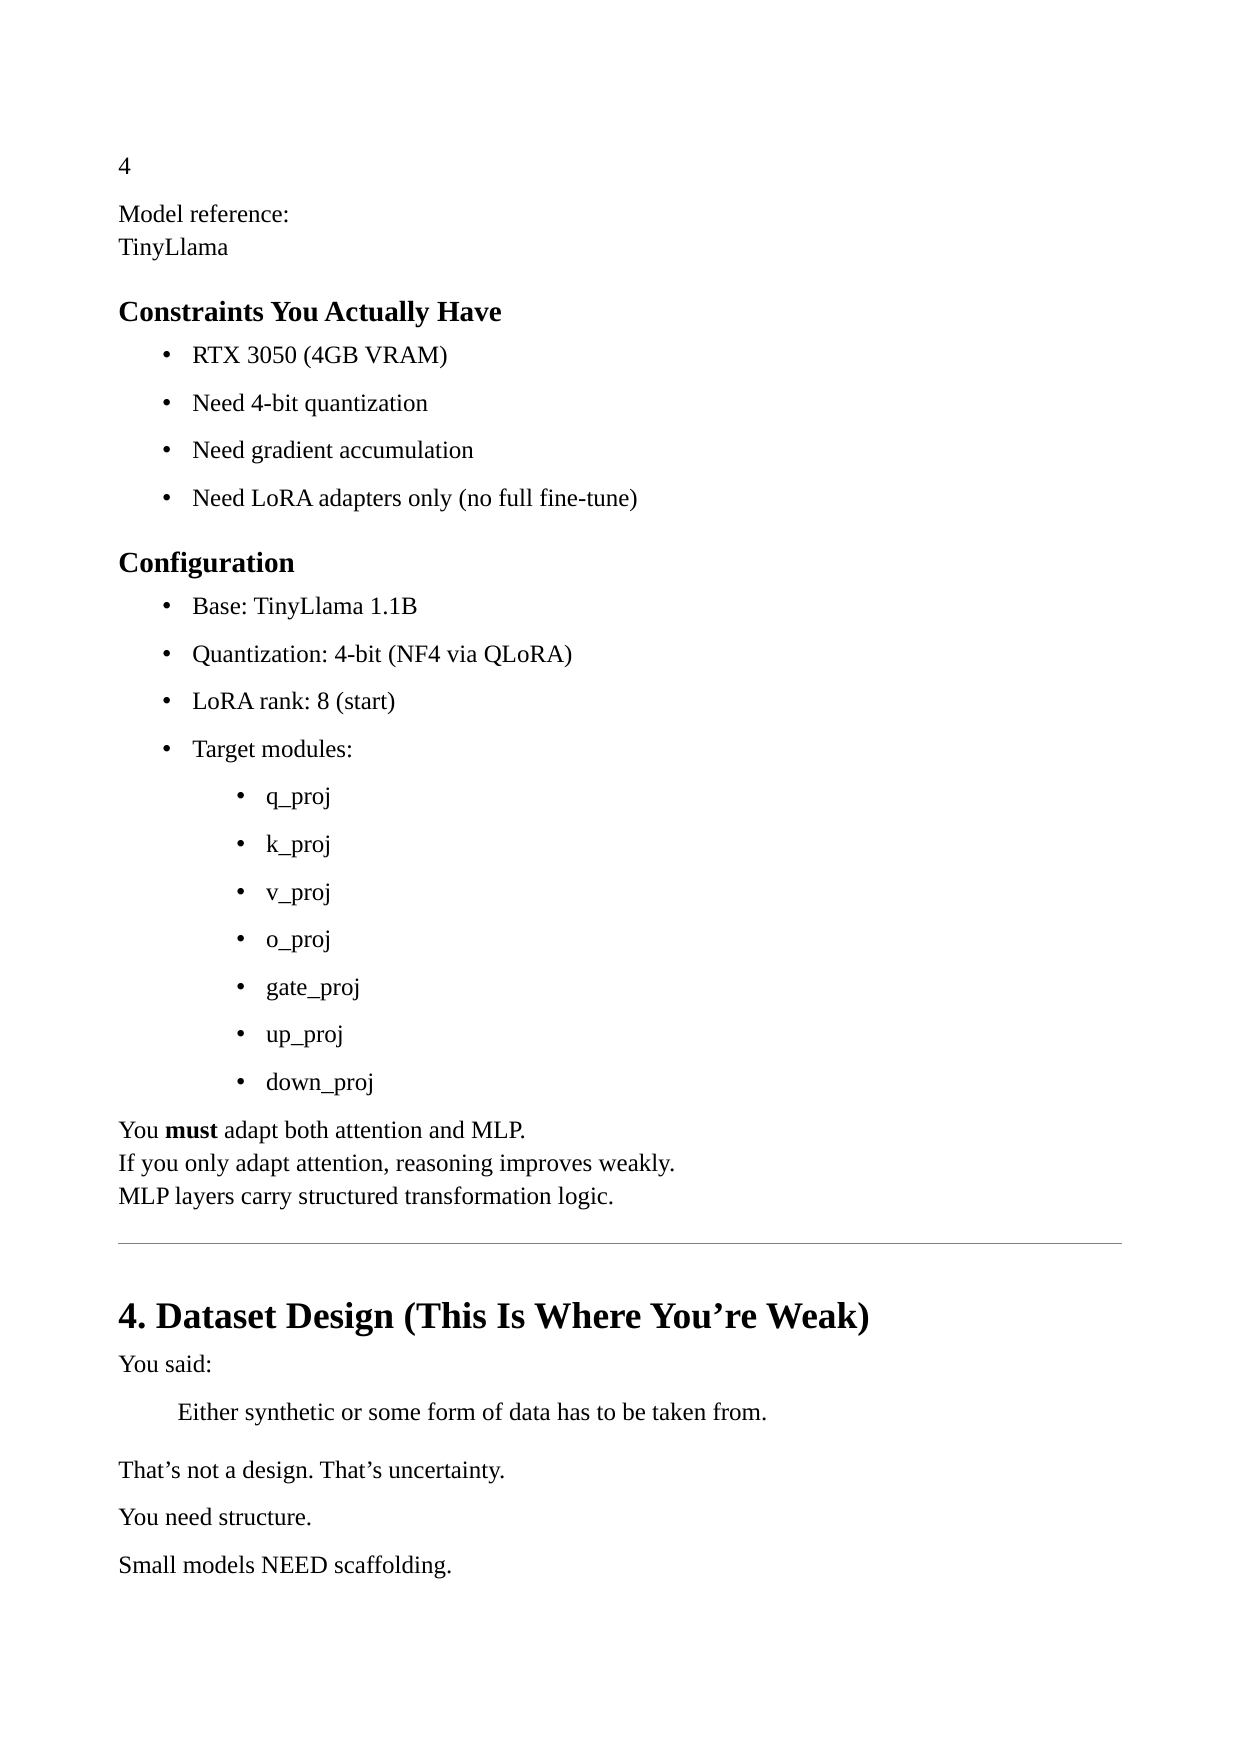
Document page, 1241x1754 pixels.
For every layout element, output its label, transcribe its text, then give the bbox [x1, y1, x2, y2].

list q_proj [236, 781, 1122, 810]
subtitle Configuration [118, 545, 1122, 578]
list gate_proj [236, 972, 1122, 1001]
list RTX 3050 (4GB VRAM) [162, 340, 1122, 369]
text Either synthetic or some form of data has to be taken from. [177, 1397, 1063, 1425]
subtitle Constraints You Actually Have [118, 294, 1122, 327]
list Quantization: 4-bit (NF4 via QLoRA) [162, 639, 1122, 667]
list Need 4-bit quantization [162, 388, 1122, 416]
list Target modules: [162, 734, 1122, 763]
text 4 [118, 151, 1122, 180]
list LoRA rank: 8 (start) [162, 686, 1122, 715]
text You must adapt both attention and MLP. If you only adapt attention, reasoning improves weakly. MLP layers carry structured transformation logic. [118, 1115, 1122, 1209]
text You need structure. [118, 1502, 1122, 1531]
list o_proj [236, 924, 1122, 953]
list Need LoRA adapters only (no full fine-tune) [162, 483, 1122, 512]
text Model reference: TinyLlama [118, 199, 1122, 261]
list down_proj [236, 1067, 1122, 1096]
list up_proj [236, 1019, 1122, 1048]
subtitle 4. Dataset Design (This Is Where You’re Weak) [118, 1293, 1122, 1337]
text That’s not a design. That’s uncertainty. [118, 1455, 1122, 1484]
text You said: [118, 1349, 1122, 1378]
list v_proj [236, 877, 1122, 905]
list k_proj [236, 829, 1122, 858]
list Base: TinyLlama 1.1B [162, 591, 1122, 620]
list Need gradient accumulation [162, 435, 1122, 464]
text Small models NEED scaffolding. [118, 1550, 1122, 1579]
